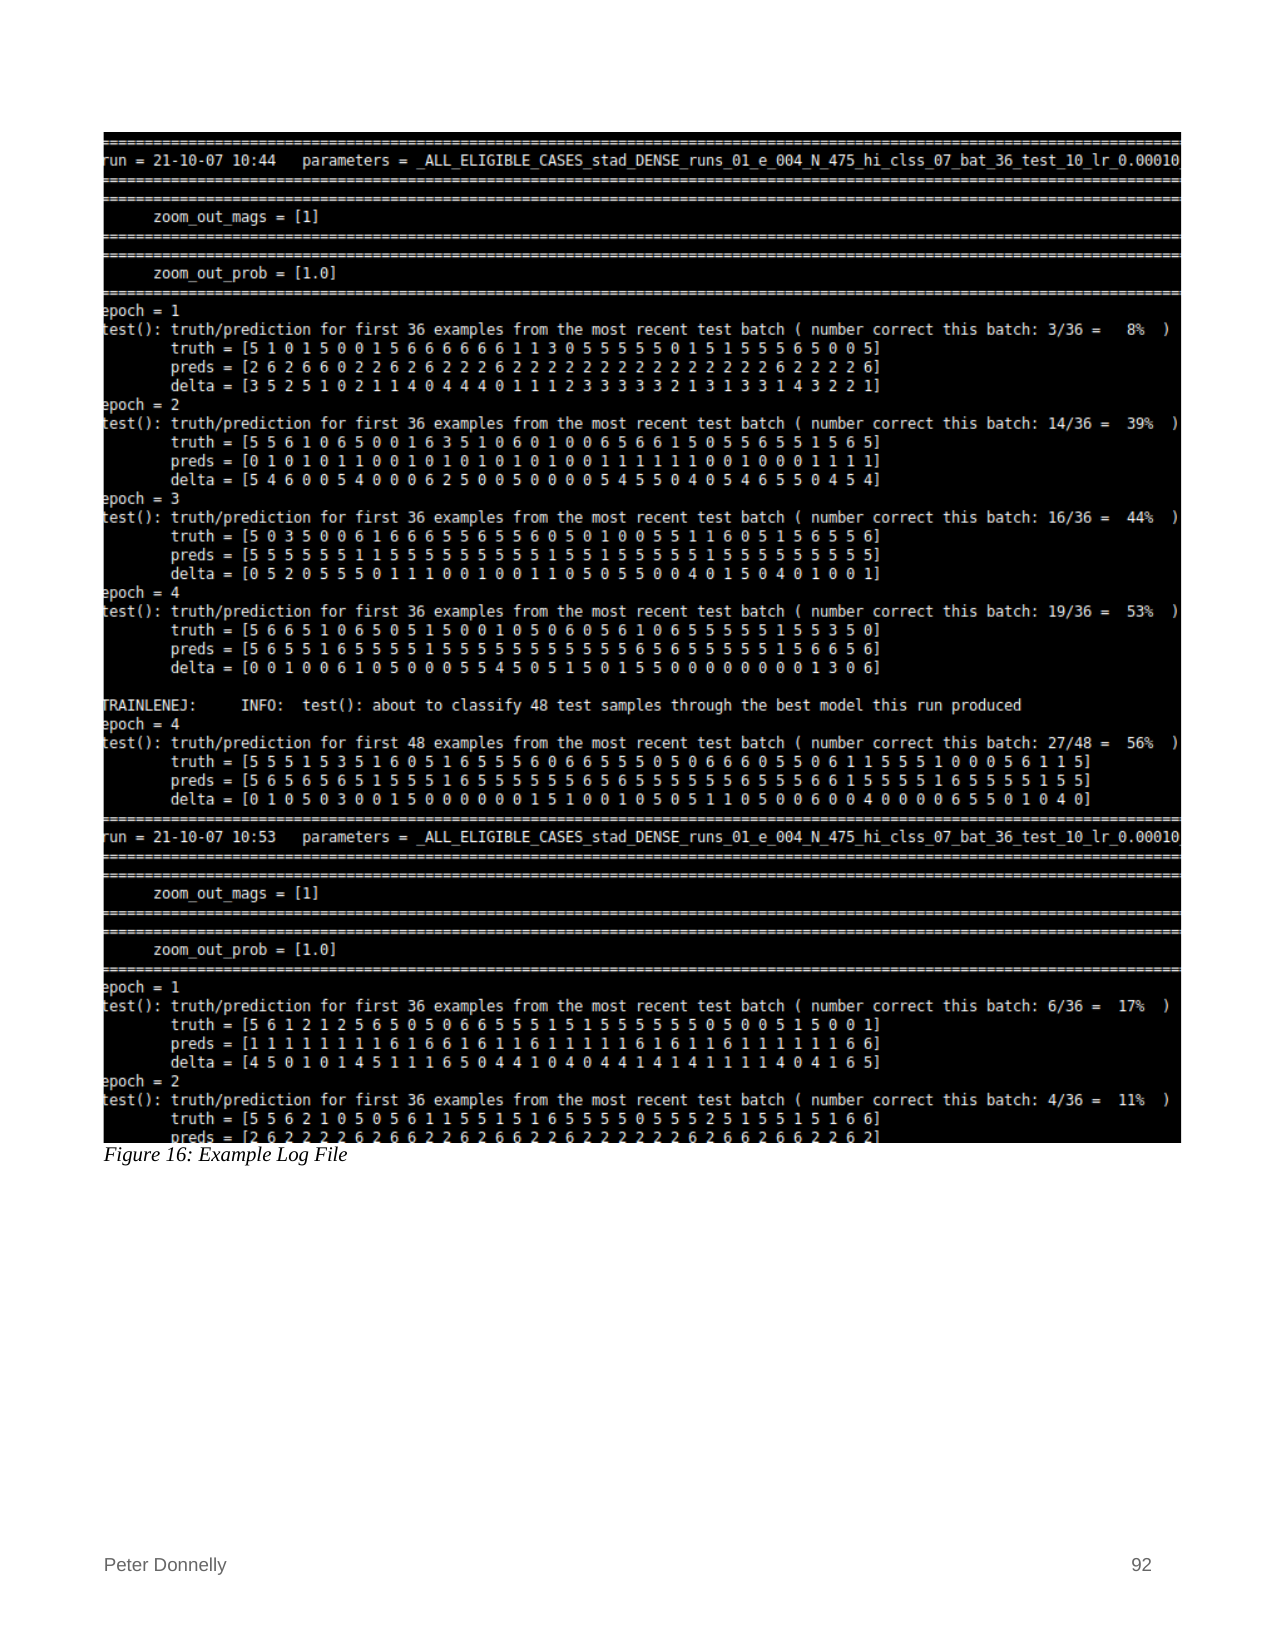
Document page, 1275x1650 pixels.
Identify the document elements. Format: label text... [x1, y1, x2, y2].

text Figure 16: Example Log File [103, 1143, 1181, 1166]
picture [103, 132, 1182, 1143]
